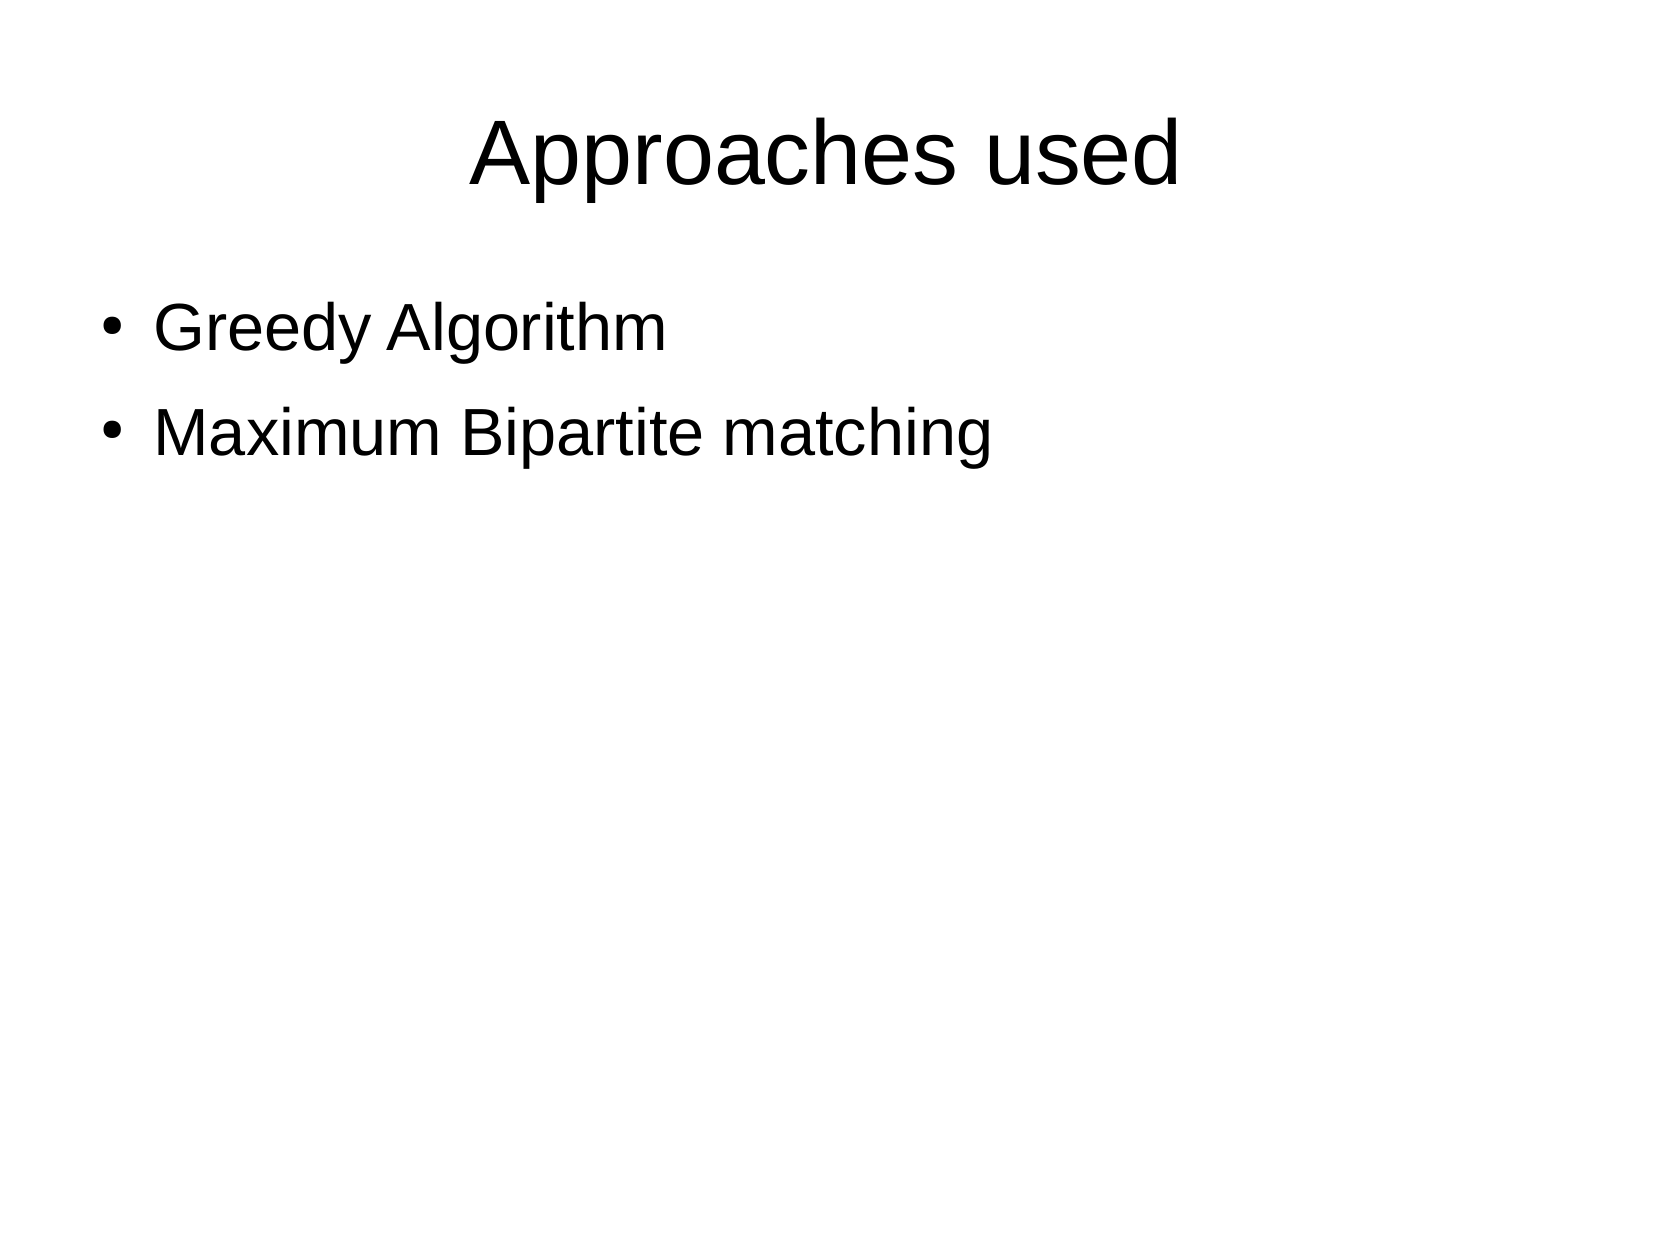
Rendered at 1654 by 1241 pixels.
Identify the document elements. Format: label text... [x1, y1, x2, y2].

title Approaches used [82, 49, 1571, 257]
list Greedy Algorithm Maximum Bipartite matching [82, 290, 1571, 1010]
